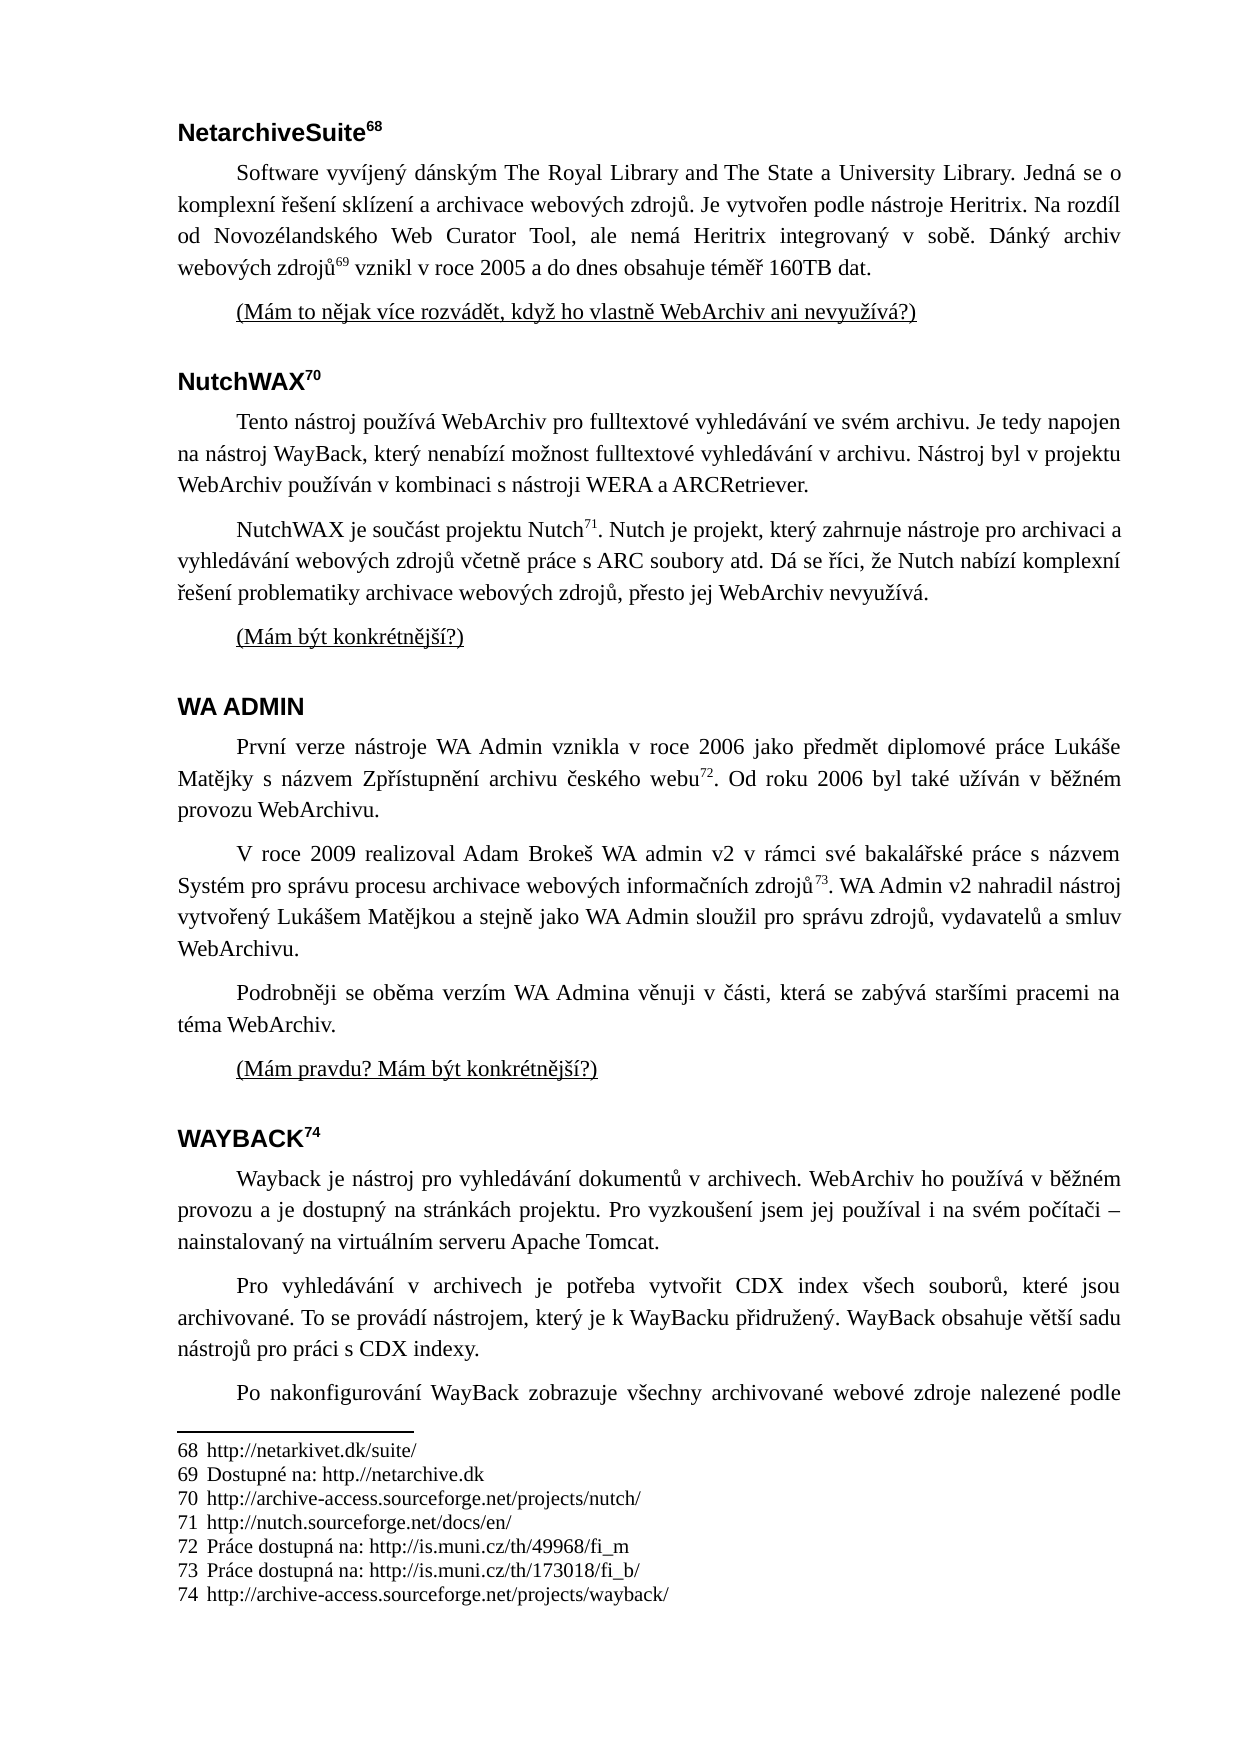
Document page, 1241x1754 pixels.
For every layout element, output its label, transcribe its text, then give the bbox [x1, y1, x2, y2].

text http://nutch.sourceforge.net/docs/en/ [177, 1510, 1122, 1534]
text http://netarkivet.dk/suite/ [177, 1438, 1122, 1462]
text (Mám pravdu? Mám být konkrétnější?) [177, 1055, 1122, 1081]
text NutchWAX je součást projektu Nutch. Nutch je projekt, který zahrnuje nástroje pro archivaci a vyhledávání webových zdrojů včetně práce s ARC soubory atd. Dá se říci, že Nutch nabízí komplexní řešení problematiky archivace webových zdrojů, přesto jej WebArchiv nevyužívá. [177, 516, 1122, 605]
text Po nakonfigurování WayBack zobrazuje všechny archivované webové zdroje nalezené podle [177, 1379, 1122, 1406]
text Pro vyhledávání v archivech je potřeba vytvořit CDX index všech souborů, které jsou archivované. To se provádí nástrojem, který je k WayBacku přidružený. WayBack obsahuje větší sadu nástrojů pro práci s CDX indexy. [177, 1272, 1122, 1362]
subtitle NutchWAX [177, 367, 1122, 396]
text Dostupné na: http.//netarchive.dk [177, 1462, 1122, 1486]
text http://archive-access.sourceforge.net/projects/nutch/ [177, 1486, 1122, 1510]
text Podrobněji se oběma verzím WA Admina věnuji v části, která se zabývá staršími pracemi na téma WebArchiv. [177, 979, 1122, 1037]
text (Mám to nějak více rozvádět, když ho vlastně WebArchiv ani nevyužívá?) [177, 298, 1122, 324]
text http://archive-access.sourceforge.net/projects/wayback/ [177, 1582, 1122, 1606]
text První verze nástroje WA Admin vznikla v roce 2006 jako předmět diplomové práce Lukáše Matějky s názvem Zpřístupnění archivu českého webu. Od roku 2006 byl také užíván v běžném provozu WebArchivu. [177, 733, 1122, 823]
subtitle WAYBACK [177, 1124, 1122, 1152]
subtitle WA ADMIN [177, 692, 1122, 721]
text (Mám být konkrétnější?) [177, 623, 1122, 649]
subtitle NetarchiveSuite [177, 118, 1122, 147]
text Wayback je nástroj pro vyhledávání dokumentů v archivech. WebArchiv ho používá v běžném provozu a je dostupný na stránkách projektu. Pro vyzkoušení jsem jej používal i na svém počítači – nainstalovaný na virtuálním serveru Apache Tomcat. [177, 1165, 1122, 1254]
text V roce 2009 realizoval Adam Brokeš WA admin v2 v rámci své bakalářské práce s názvem Systém pro správu procesu archivace webových informačních zdrojů. WA Admin v2 nahradil nástroj vytvořený Lukášem Matějkou a stejně jako WA Admin sloužil pro správu zdrojů, vydavatelů a smluv WebArchivu. [177, 840, 1122, 961]
text Práce dostupná na: http://is.muni.cz/th/49968/fi_m [177, 1534, 1122, 1558]
text Software vyvíjený dánským The Royal Library and The State a University Library. Jedná se o komplexní řešení sklízení a archivace webových zdrojů. Je vytvořen podle nástroje Heritrix. Na rozdíl od Novozélandského Web Curator Tool, ale nemá Heritrix integrovaný v sobě. Dánký archiv webových zdrojů vznikl v roce 2005 a do dnes obsahuje téměř 160TB dat. [177, 159, 1122, 280]
text Tento nástroj používá WebArchiv pro fulltextové vyhledávání ve svém archivu. Je tedy napojen na nástroj WayBack, který nenabízí možnost fulltextové vyhledávání v archivu. Nástroj byl v projektu WebArchiv používán v kombinaci s nástroji WERA a ARCRetriever. [177, 408, 1122, 498]
text Práce dostupná na: http://is.muni.cz/th/173018/fi_b/ [177, 1558, 1122, 1582]
